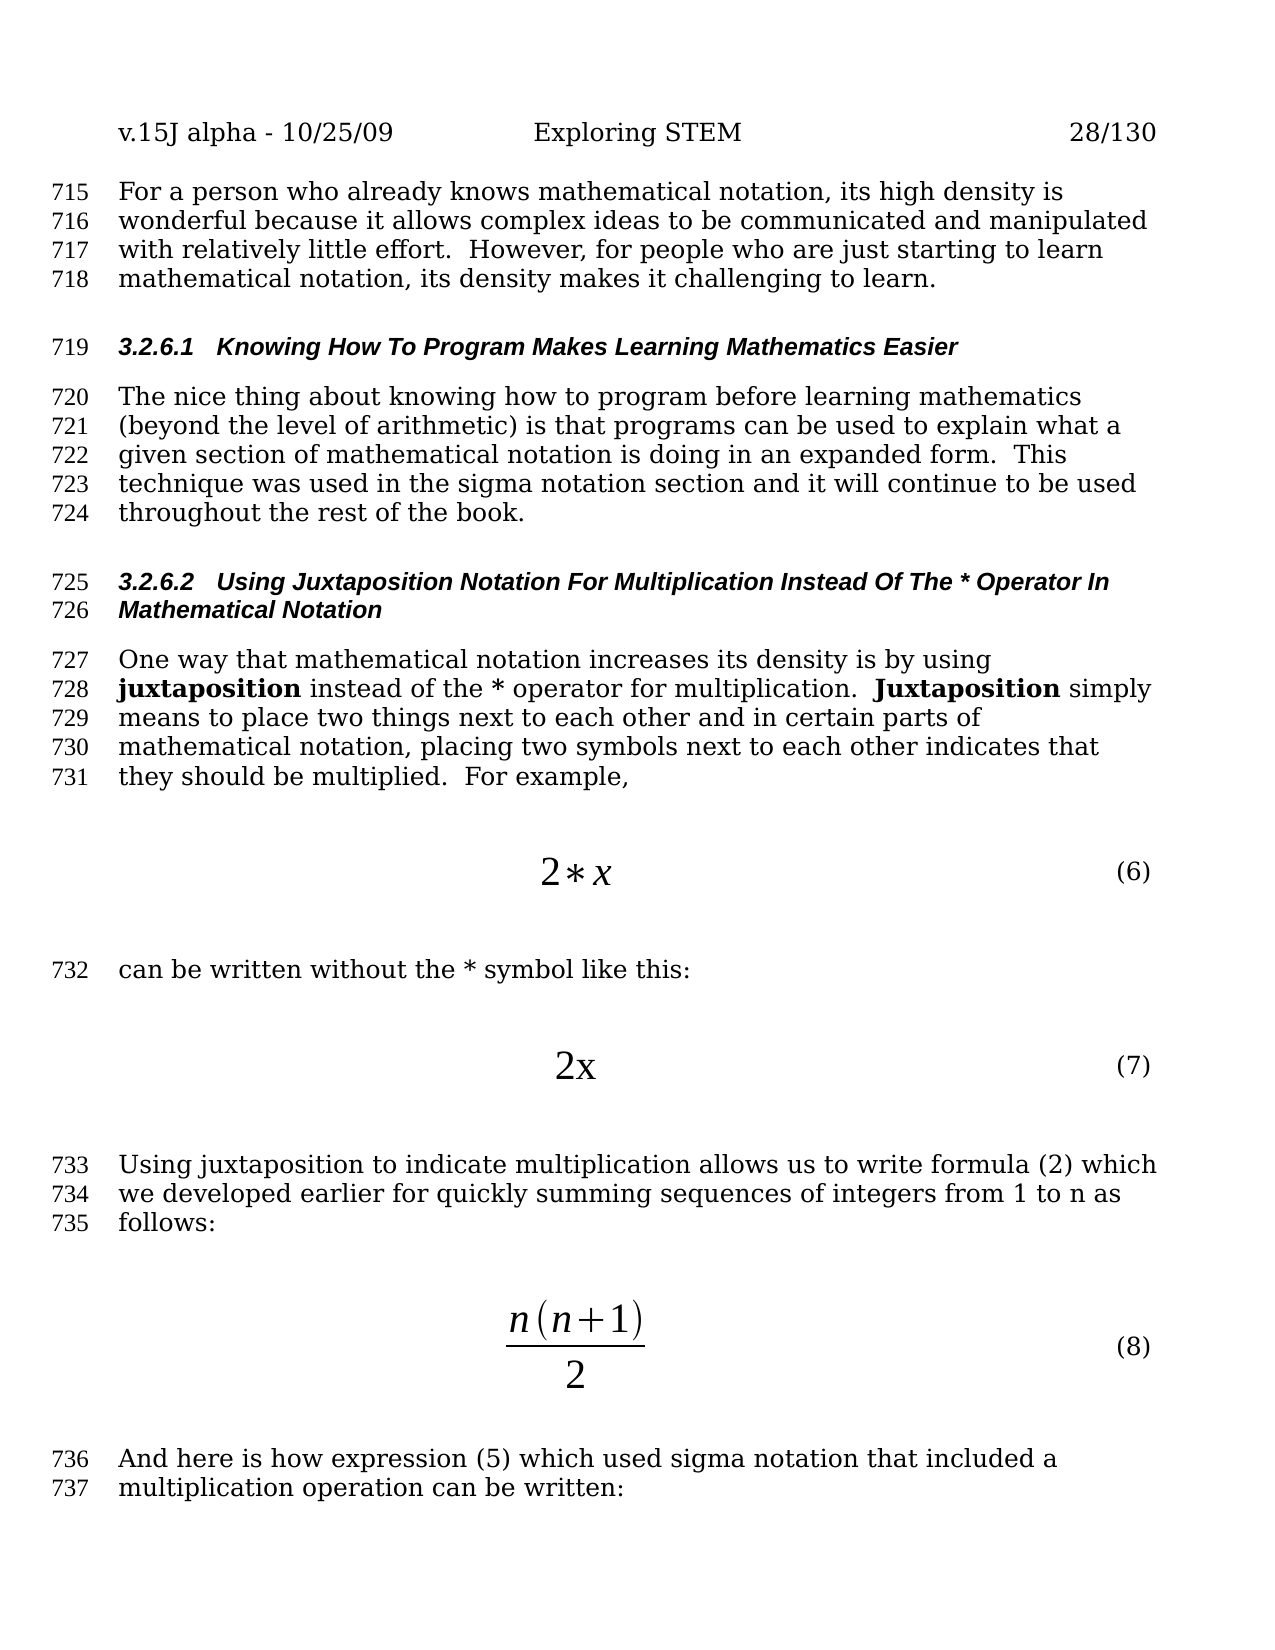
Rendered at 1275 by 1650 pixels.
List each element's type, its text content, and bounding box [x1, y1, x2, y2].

text The nice thing about knowing how to program before learning mathematics (beyond the level of arithmetic) is that programs can be used to explain what a given section of mathematical notation is doing in an expanded form. This technique was used in the sigma notation section and it will continue to be used throughout the rest of the book. [118, 382, 1157, 528]
text One way that mathematical notation increases its density is by using juxtaposition instead of the * operator for multiplication. Juxtaposition simply means to place two things next to each other and in certain parts of mathematical notation, placing two symbols next to each other indicates that they should be multiplied. For example, [118, 645, 1157, 791]
text Using juxtaposition to indicate multiplication allows us to write formula (2) which we developed earlier for quickly summing sequences of integers from 1 to n as follows: [118, 1150, 1157, 1237]
table_header [118, 1035, 1041, 1097]
table_header [118, 841, 1041, 903]
text can be written without the * symbol like this: [118, 956, 1157, 985]
table_header (6) [1041, 841, 1157, 903]
table_header [118, 1288, 1041, 1406]
table_header (8) [1041, 1288, 1157, 1406]
table_header (7) [1041, 1035, 1157, 1097]
subtitle Using Juxtaposition Notation For Multiplication Instead Of The * Operator In Mathematical Notation [118, 567, 1157, 624]
text For a person who already knows mathematical notation, its high density is wonderful because it allows complex ideas to be communicated and manipulated with relatively little effort. However, for people who are just starting to learn mathematical notation, its density makes it challenging to learn. [118, 177, 1157, 293]
subtitle Knowing How To Program Makes Learning Mathematics Easier [118, 332, 1157, 361]
text And here is how expression (5) which used sigma notation that included a multiplication operation can be written: [118, 1444, 1157, 1502]
